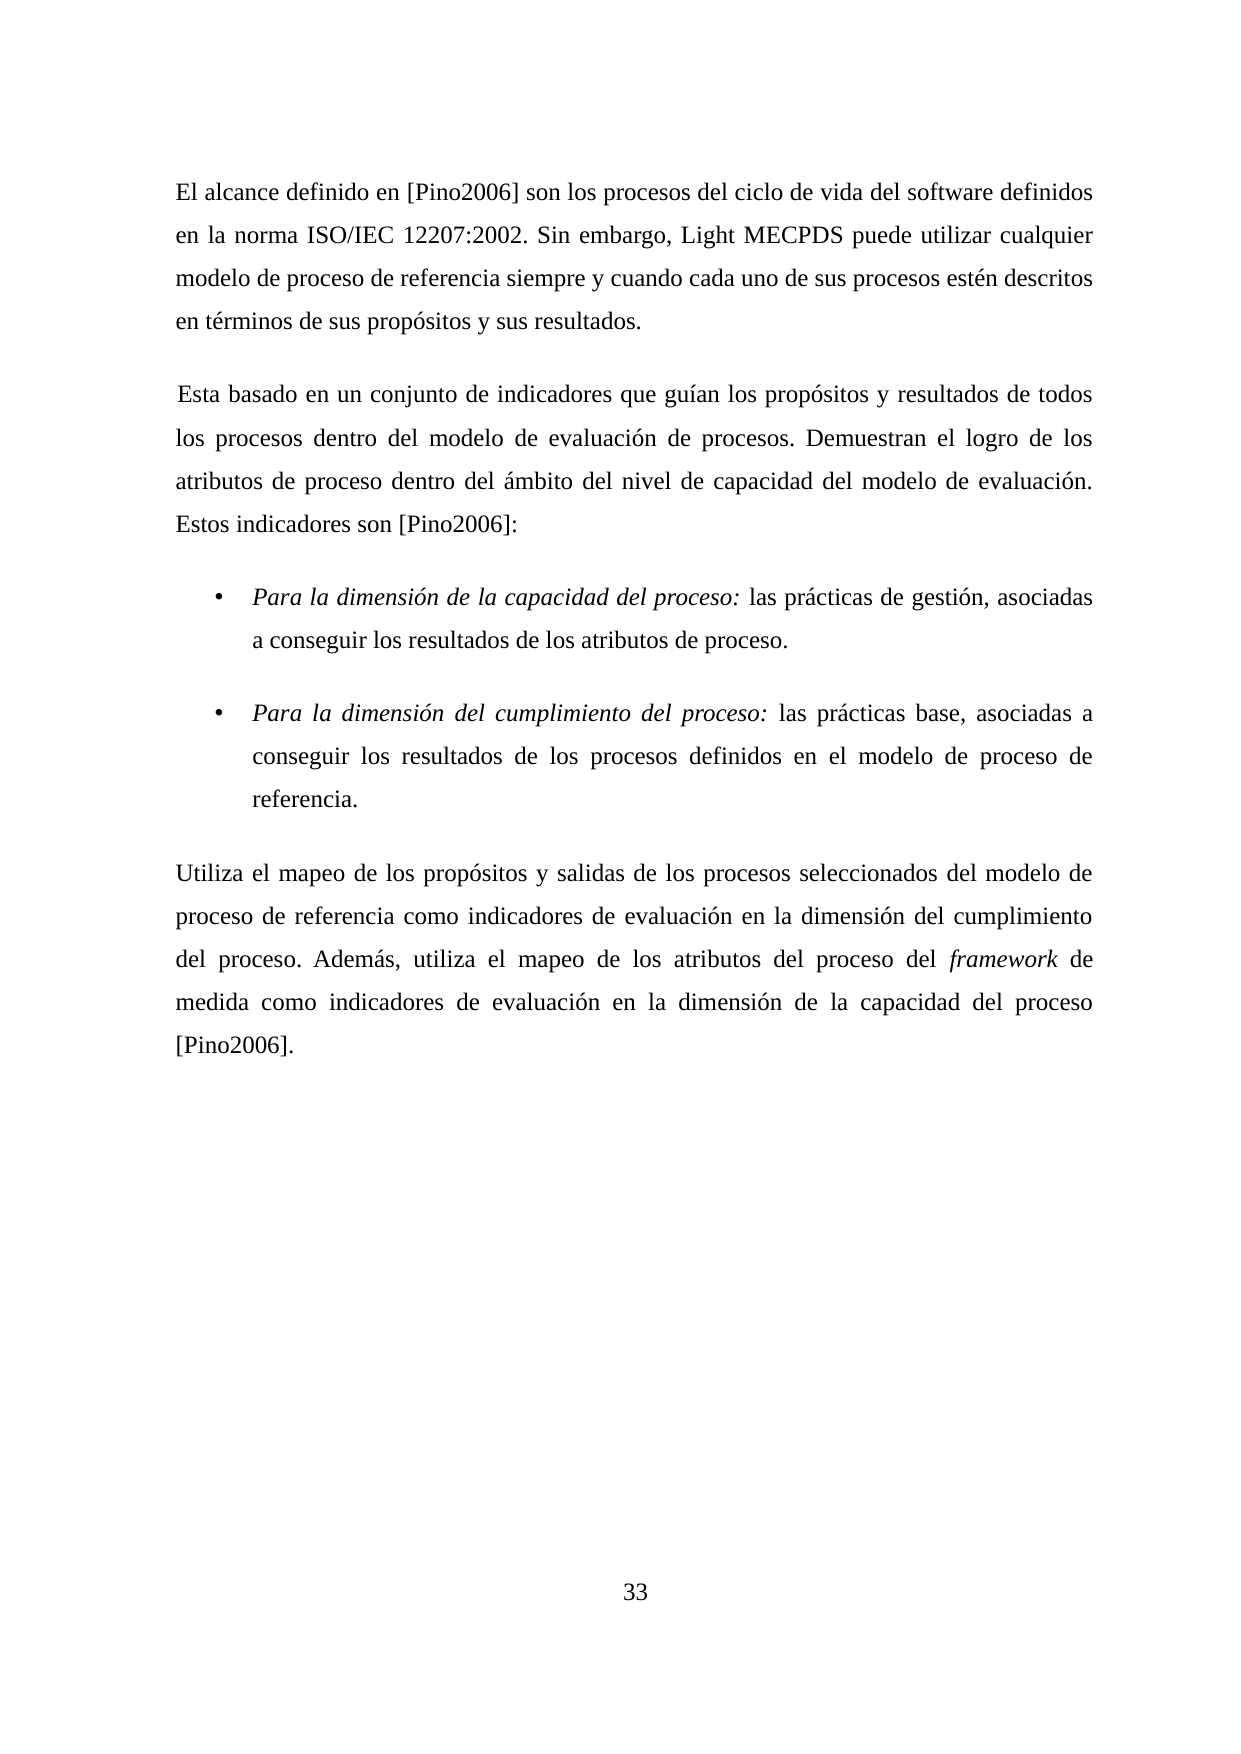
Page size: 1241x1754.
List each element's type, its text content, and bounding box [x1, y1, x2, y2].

text Esta basado en un conjunto de indicadores que guían los propósitos y resultados de todos los procesos dentro del modelo de evaluación de procesos. Demuestran el logro de los atributos de proceso dentro del ámbito del nivel de capacidad del modelo de evaluación. Estos indicadores son [Pino2006]: [175, 379, 1093, 538]
list Para la dimensión del cumplimiento del proceso: las prácticas base, asociadas a conseguir los resultados de los procesos definidos en el modelo de proceso de referencia. [214, 698, 1093, 813]
list Para la dimensión de la capacidad del proceso: las prácticas de gestión, asociadas a conseguir los resultados de los atributos de proceso. [214, 582, 1093, 654]
list El alcance definido en [Pino2006] son los procesos del ciclo de vida del software definidos en la norma ISO/IEC 12207:2002. Sin embargo, Light MECPDS puede utilizar cualquier modelo de proceso de referencia siempre y cuando cada uno de sus procesos estén descritos en términos de sus propósitos y sus resultados. [175, 177, 1093, 335]
list Utiliza el mapeo de los propósitos y salidas de los procesos seleccionados del modelo de proceso de referencia como indicadores de evaluación en la dimensión del cumplimiento del proceso. Además, utiliza el mapeo de los atributos del proceso del framework de medida como indicadores de evaluación en la dimensión de la capacidad del proceso [Pino2006]. [175, 858, 1093, 1059]
